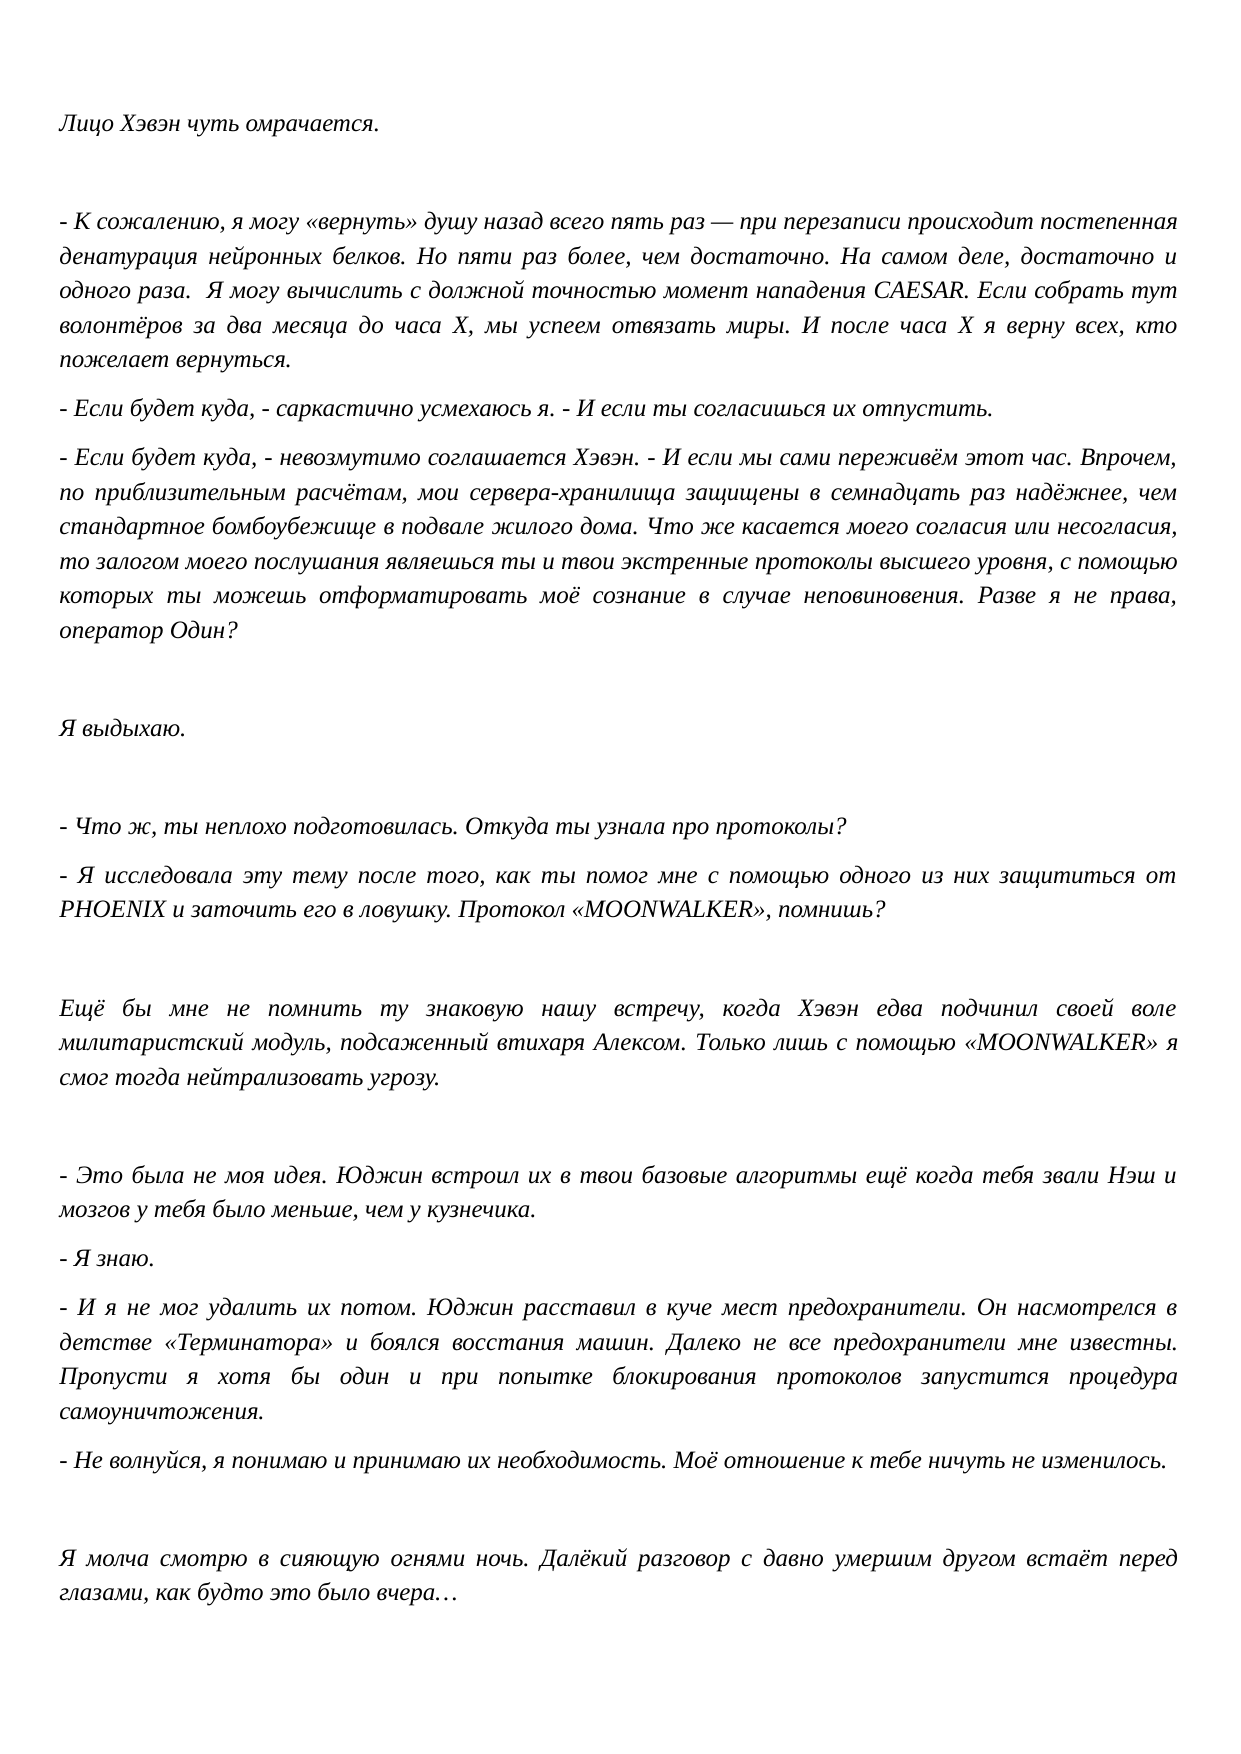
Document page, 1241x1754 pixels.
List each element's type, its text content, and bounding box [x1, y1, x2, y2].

text - И я не мог удалить их потом. Юджин расставил в куче мест предохранители. Он насмотрелся в детстве «Терминатора» и боялся восстания машин. Далеко не все предохранители мне известны. Пропусти я хотя бы один и при попытке блокирования протоколов запустится процедура самоуничтожения. [59, 1292, 1181, 1424]
text - Это была не моя идея. Юджин встроил их в твои базовые алгоритмы ещё когда тебя звали Нэш и мозгов у тебя было меньше, чем у кузнечика. [59, 1160, 1181, 1223]
text Я молча смотрю в сияющую огнями ночь. Далёкий разговор с давно умершим другом встаёт перед глазами, как будто это было вчера… [59, 1543, 1181, 1606]
text - Я знаю. [59, 1243, 1181, 1272]
text - Что ж, ты неплохо подготовилась. Откуда ты узнала про протоколы? [59, 811, 1181, 840]
text - Я исследовала эту тему после того, как ты помог мне с помощью одного из них защититься от PHOENIX и заточить его в ловушку. Протокол «MOONWALKER», помнишь? [59, 860, 1181, 923]
text Я выдыхаю. [59, 713, 1181, 742]
text Ещё бы мне не помнить ту знаковую нашу встречу, когда Хэвэн едва подчинил своей воле милитаристский модуль, подсаженный втихаря Алексом. Только лишь с помощью «MOONWALKER» я смог тогда нейтрализовать угрозу. [59, 993, 1181, 1090]
text - Если будет куда, - саркастично усмехаюсь я. - И если ты согласишься их отпустить. [59, 393, 1181, 422]
text - Не волнуйся, я понимаю и принимаю их необходимость. Моё отношение к тебе ничуть не изменилось. [59, 1445, 1181, 1473]
text - К сожалению, я могу «вернуть» душу назад всего пять раз — при перезаписи происходит постепенная денатурация нейронных белков. Но пяти раз более, чем достаточно. На самом деле, достаточно и одного раза. Я могу вычислить с должной точностью момент нападения CAESAR. Если собрать тут волонтёров за два месяца до часа X, мы успеем отвязать миры. И после часа X я верну всех, кто пожелает вернуться. [59, 206, 1181, 373]
text - Если будет куда, - невозмутимо соглашается Хэвэн. - И если мы сами переживём этот час. Впрочем, по приблизительным расчётам, мои сервера-хранилища защищены в семнадцать раз надёжнее, чем стандартное бомбоубежище в подвале жилого дома. Что же касается моего согласия или несогласия, то залогом моего послушания являешься ты и твои экстренные протоколы высшего уровня, с помощью которых ты можешь отформатировать моё сознание в случае неповиновения. Разве я не права, оператор Один? [59, 442, 1181, 643]
text Лицо Хэвэн чуть омрачается. [59, 108, 1181, 137]
